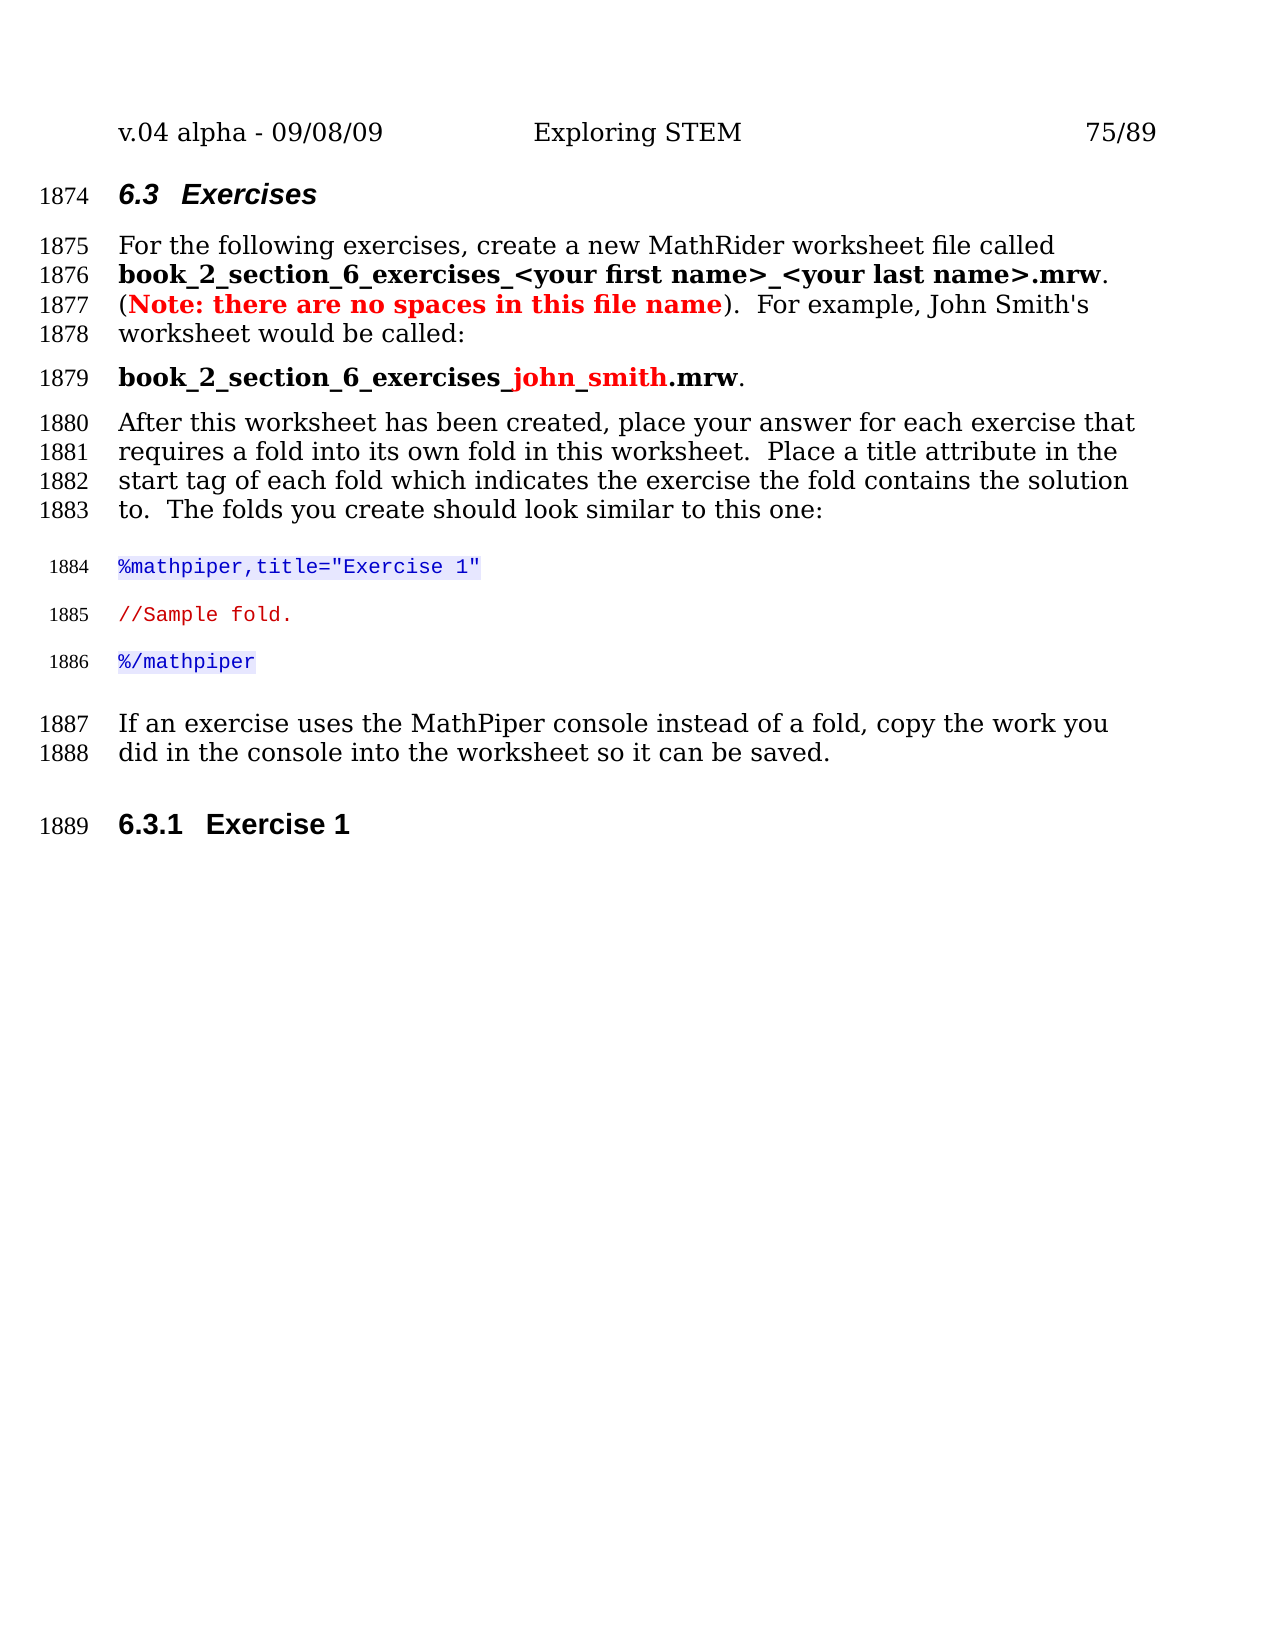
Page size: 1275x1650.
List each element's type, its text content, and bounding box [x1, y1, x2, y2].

text For the following exercises, create a new MathRider worksheet file called book_2_section_6_exercises_<your first name>_<your last name>.mrw. (Note: there are no spaces in this file name). For example, John Smith's worksheet would be called: [118, 231, 1157, 348]
text If an exercise uses the MathPiper console instead of a fold, copy the work you did in the console into the worksheet so it can be saved. [118, 709, 1157, 768]
text %mathpiper,title="Exercise 1" [118, 556, 1157, 580]
subtitle Exercise 1 [118, 807, 1157, 840]
subtitle Exercises [118, 177, 1157, 210]
text book_2_section_6_exercises_john_smith.mrw. [118, 363, 1157, 393]
text //Sample fold. [118, 604, 1157, 627]
text After this worksheet has been created, place your answer for each exercise that requires a fold into its own fold in this worksheet. Place a title attribute in the start tag of each fold which indicates the exercise the fold contains the solution to. The folds you create should look similar to this one: [118, 408, 1157, 524]
text %/mathpiper [118, 651, 1157, 674]
